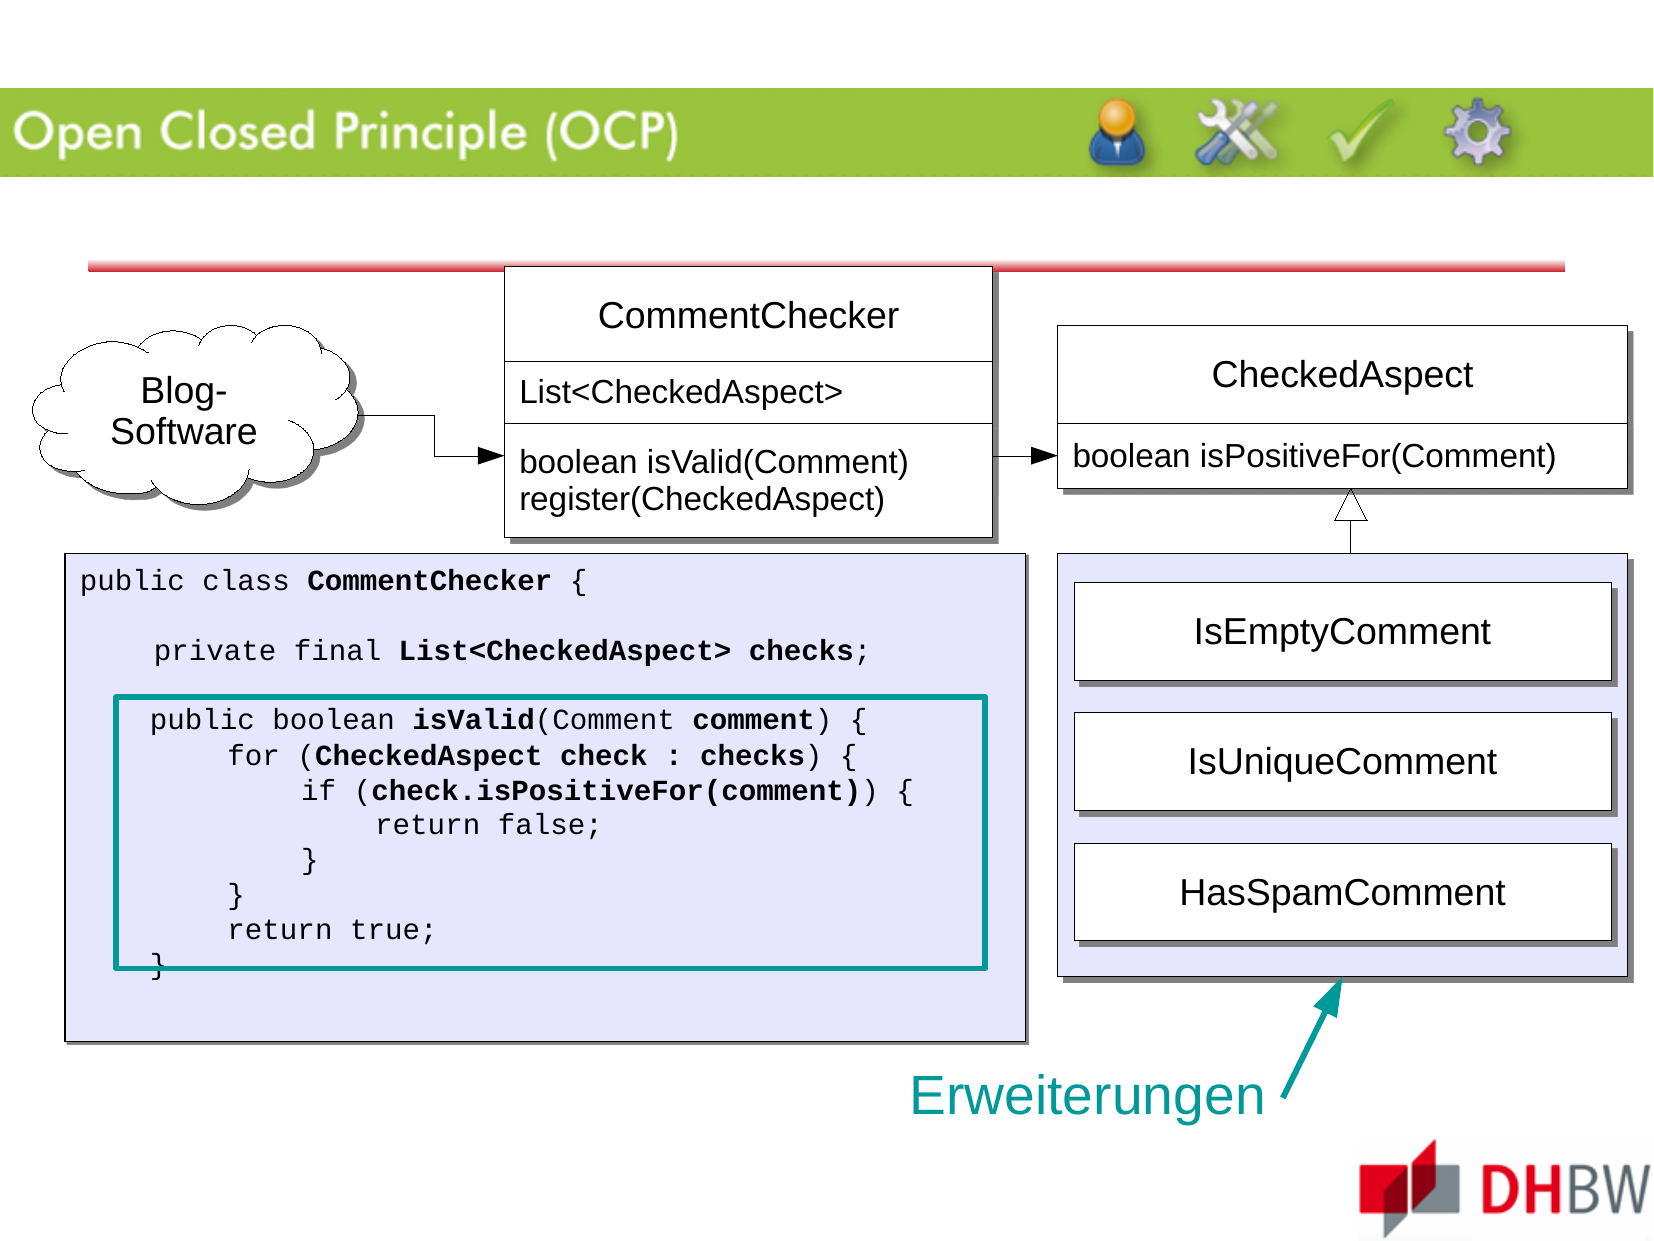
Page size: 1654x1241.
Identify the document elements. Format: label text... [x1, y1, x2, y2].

text_box CheckedAspect [1057, 325, 1628, 423]
text_box [1057, 553, 1628, 977]
text_box Erweiterungen [895, 1056, 1283, 1140]
text_box HasSpamComment [1074, 843, 1612, 941]
text_box List<CheckedAspect> [504, 361, 993, 423]
text_box boolean isValid(Comment) register(CheckedAspect) [504, 423, 993, 538]
picture [1358, 1137, 1652, 1241]
text_box CommentChecker [504, 266, 993, 361]
picture [0, 88, 1654, 177]
text_box boolean isPositiveFor(Comment) [1057, 423, 1628, 489]
text_box public class CommentChecker { private final List<CheckedAspect> checks; public boolean isValid(Comment comment) { for (CheckedAspect check : checks) { if (check.isPositiveFor(comment)) { return false; } } return true; } [65, 553, 1026, 1042]
text_box Blog- Software [32, 325, 359, 505]
text_box IsEmptyComment [1074, 582, 1612, 681]
text_box IsUniqueComment [1074, 712, 1612, 811]
